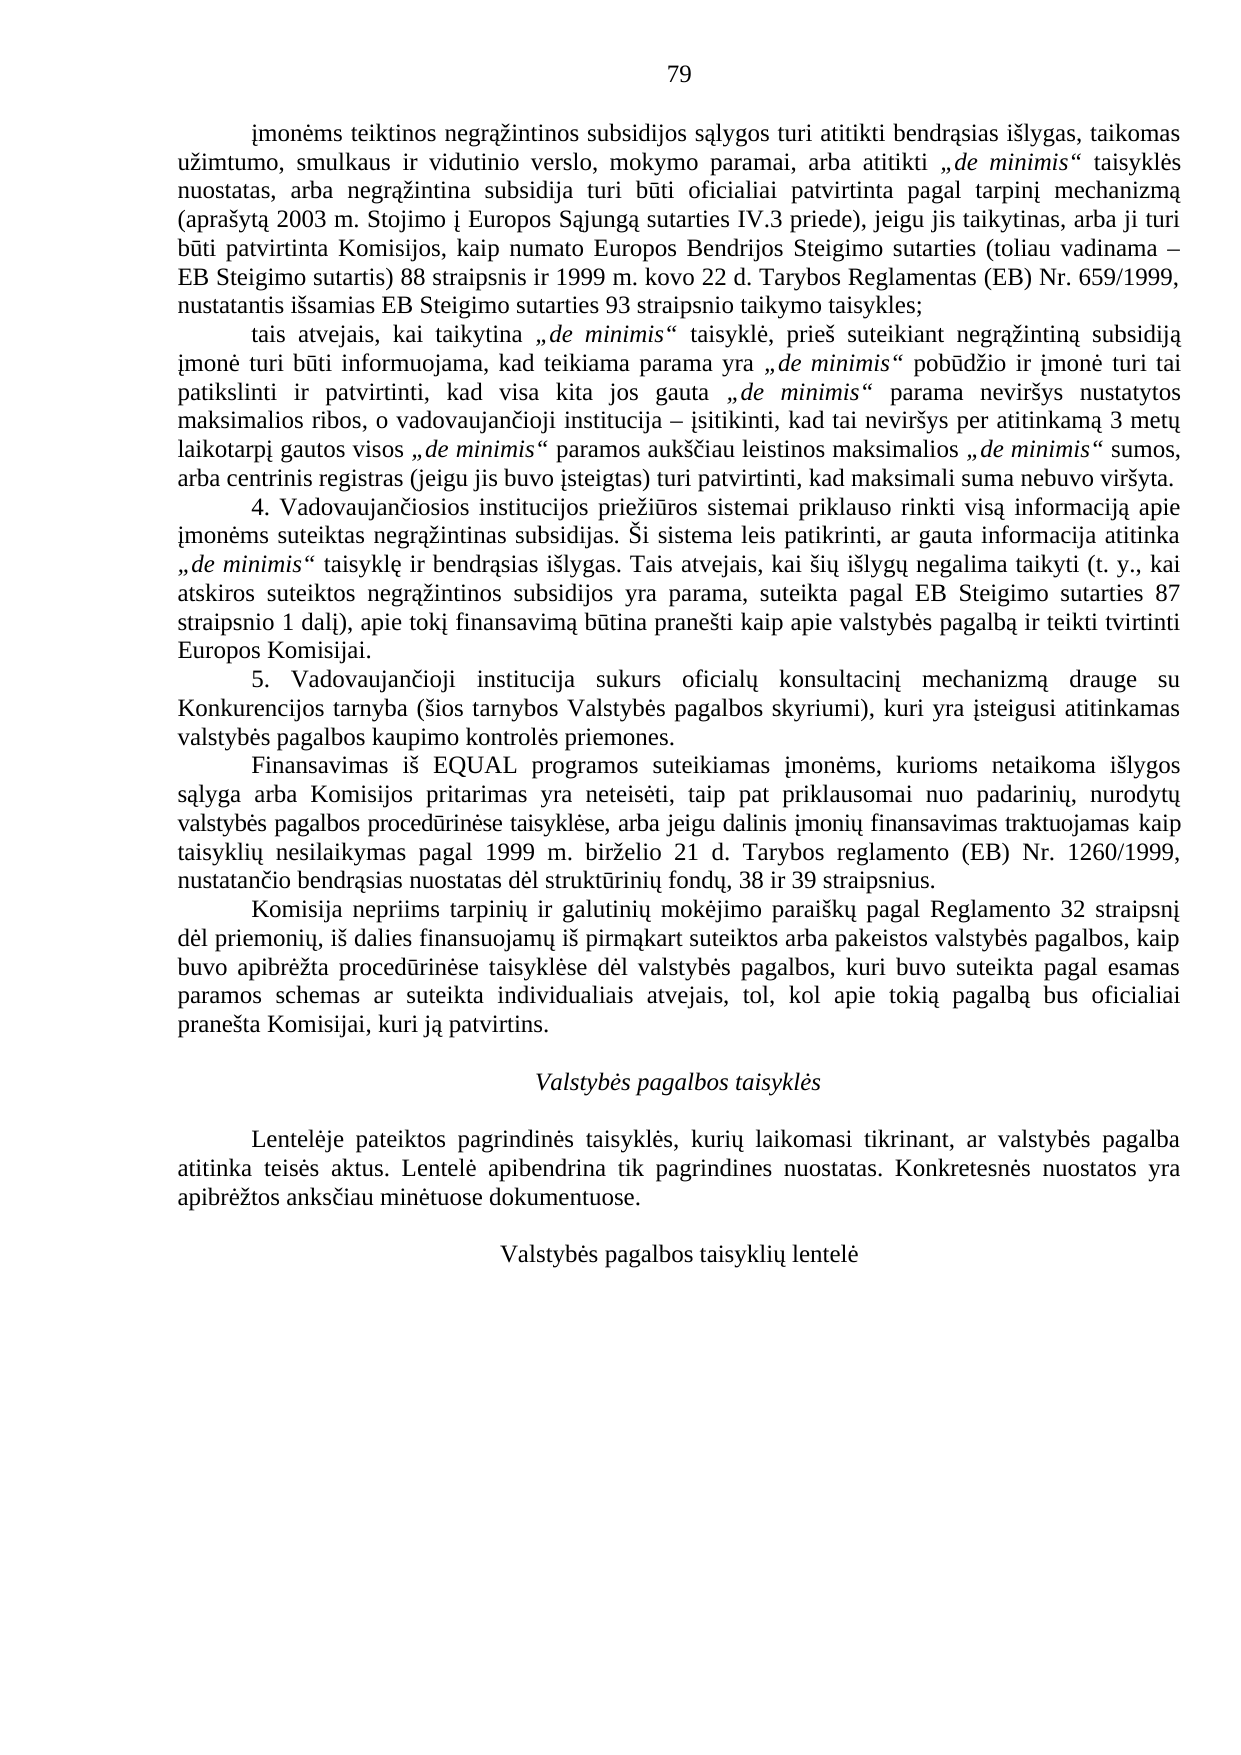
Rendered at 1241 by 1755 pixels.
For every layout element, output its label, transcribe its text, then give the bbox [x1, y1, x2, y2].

text Valstybės pagalbos taisyklių lentelė [177, 1239, 1181, 1268]
text Komisija nepriims tarpinių ir galutinių mokėjimo paraiškų pagal Reglamento 32 straipsnį dėl priemonių, iš dalies finansuojamų iš pirmąkart suteiktos arba pakeistos valstybės pagalbos, kaip buvo apibrėžta procedūrinėse taisyklėse dėl valstybės pagalbos, kuri buvo suteikta pagal esamas paramos schemas ar suteikta individualiais atvejais, tol, kol apie tokią pagalbą bus oficialiai pranešta Komisijai, kuri ją patvirtins. [177, 894, 1181, 1038]
text tais atvejais, kai taikytina „de minimis“ taisyklė, prieš suteikiant negrąžintiną subsidiją įmonė turi būti informuojama, kad teikiama parama yra „de minimis“ pobūdžio ir įmonė turi tai patikslinti ir patvirtinti, kad visa kita jos gauta „de minimis“ parama neviršys nustatytos maksimalios ribos, o vadovaujančioji institucija – įsitikinti, kad tai neviršys per atitinkamą 3 metų laikotarpį gautos visos „de minimis“ paramos aukščiau leistinos maksimalios „de minimis“ sumos, arba centrinis registras (jeigu jis buvo įsteigtas) turi patvirtinti, kad maksimali suma nebuvo viršyta. [177, 319, 1181, 492]
text 4. Vadovaujančiosios institucijos priežiūros sistemai priklauso rinkti visą informaciją apie įmonėms suteiktas negrąžintinas subsidijas. Ši sistema leis patikrinti, ar gauta informacija atitinka „de minimis“ taisyklę ir bendrąsias išlygas. Tais atvejais, kai šių išlygų negalima taikyti (t. y., kai atskiros suteiktos negrąžintinos subsidijos yra parama, suteikta pagal EB Steigimo sutarties 87 straipsnio 1 dalį), apie tokį finansavimą būtina pranešti kaip apie valstybės pagalbą ir teikti tvirtinti Europos Komisijai. [177, 492, 1181, 664]
text Lentelėje pateiktos pagrindinės taisyklės, kurių laikomasi tikrinant, ar valstybės pagalba atitinka teisės aktus. Lentelė apibendrina tik pagrindines nuostatas. Konkretesnės nuostatos yra apibrėžtos anksčiau minėtuose dokumentuose. [177, 1124, 1181, 1211]
text Finansavimas iš EQUAL programos suteikiamas įmonėms, kurioms netaikoma išlygos sąlyga arba Komisijos pritarimas yra neteisėti, taip pat priklausomai nuo padarinių, nurodytų valstybės pagalbos procedūrinėse taisyklėse, arba jeigu dalinis įmonių finansavimas traktuojamas kaip taisyklių nesilaikymas pagal 1999 m. birželio 21 d. Tarybos reglamento (EB) Nr. 1260/1999, nustatančio bendrąsias nuostatas dėl struktūrinių fondų, 38 ir 39 straipsnius. [177, 751, 1181, 894]
text 5. Vadovaujančioji institucija sukurs oficialų konsultacinį mechanizmą drauge su Konkurencijos tarnyba (šios tarnybos Valstybės pagalbos skyriumi), kuri yra įsteigusi atitinkamas valstybės pagalbos kaupimo kontrolės priemones. [177, 664, 1181, 751]
text Valstybės pagalbos taisyklės [177, 1067, 1181, 1096]
text įmonėms teiktinos negrąžintinos subsidijos sąlygos turi atitikti bendrąsias išlygas, taikomas užimtumo, smulkaus ir vidutinio verslo, mokymo paramai, arba atitikti „de minimis“ taisyklės nuostatas, arba negrąžintina subsidija turi būti oficialiai patvirtinta pagal tarpinį mechanizmą (aprašytą 2003 m. Stojimo į Europos Sąjungą sutarties IV.3 priede), jeigu jis taikytinas, arba ji turi būti patvirtinta Komisijos, kaip numato Europos Bendrijos Steigimo sutarties (toliau vadinama – EB Steigimo sutartis) 88 straipsnis ir 1999 m. kovo 22 d. Tarybos Reglamentas (EB) Nr. 659/1999, nustatantis išsamias EB Steigimo sutarties 93 straipsnio taikymo taisykles; [177, 118, 1181, 319]
